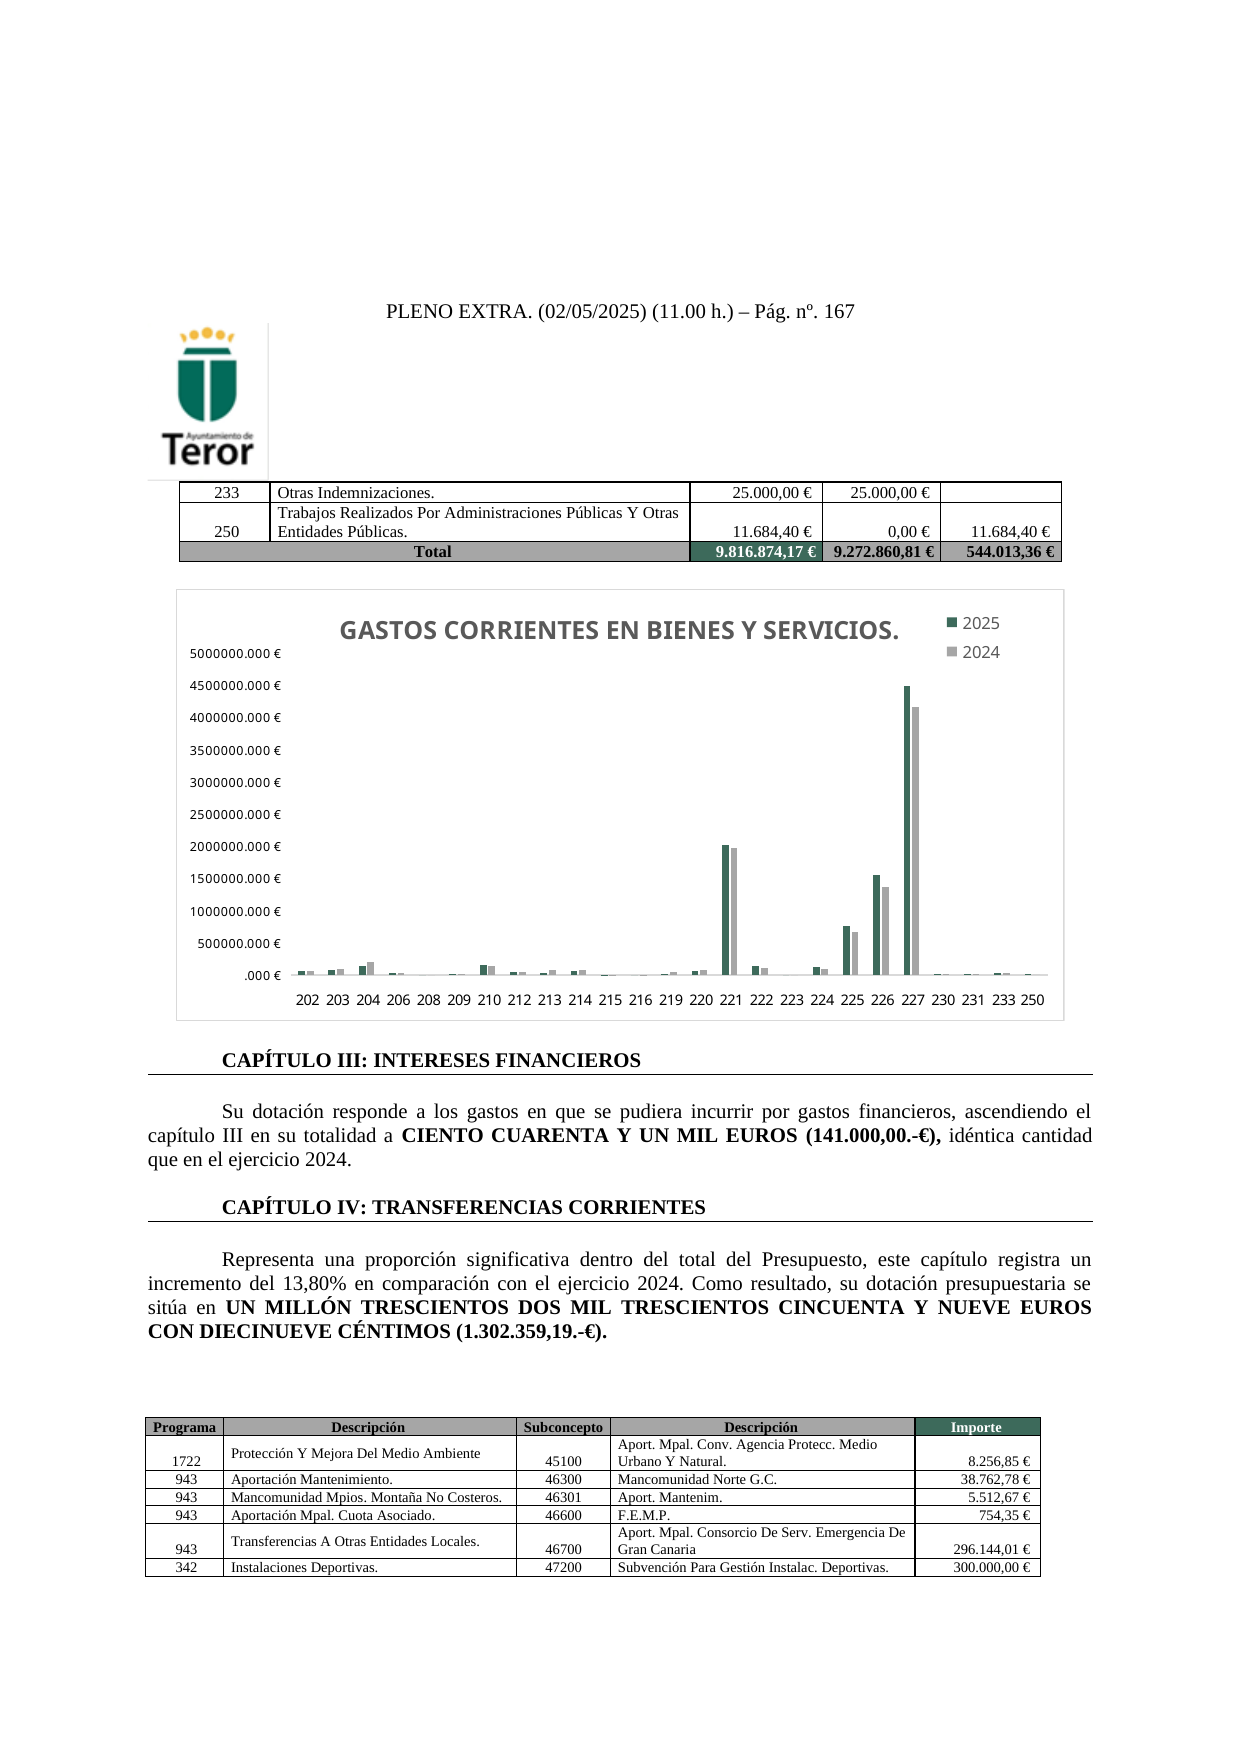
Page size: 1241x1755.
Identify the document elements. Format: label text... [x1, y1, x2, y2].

table_cell 5.512,67 € [916, 1489, 1040, 1505]
table_cell 0,00 € [823, 503, 940, 541]
table_cell 25.000,00 € [823, 483, 940, 502]
table_cell Aportación Mantenimiento. [224, 1471, 516, 1487]
table_cell 46700 [517, 1524, 610, 1558]
table_header Programa [146, 1418, 223, 1435]
table_cell 943 [146, 1471, 223, 1487]
table_cell 943 [146, 1524, 223, 1558]
table_cell Aport. Mantenim. [611, 1489, 914, 1505]
table_header Descripción [611, 1418, 914, 1435]
table_cell 45100 [517, 1436, 610, 1470]
table_cell F.E.M.P. [611, 1506, 914, 1523]
table_cell 25.000,00 € [691, 483, 822, 502]
text CAPÍTULO III: INTERESES FINANCIEROS [148, 1048, 1093, 1074]
table_header Descripción [224, 1418, 516, 1435]
table_cell 943 [146, 1506, 223, 1523]
table_cell 296.144,01 € [916, 1524, 1040, 1558]
table_cell 250 [180, 503, 269, 541]
table_cell 233 [180, 483, 269, 502]
table_cell 9.272.860,81 € [823, 542, 940, 561]
table_cell 46301 [517, 1489, 610, 1505]
text Su dotación responde a los gastos en que se pudiera incurrir por gastos financieros, ascendiendo el capítulo III en su totalidad a CIENTO CUARENTA Y UN MIL EUROS (141.000,00.-€), idéntica cantidad que en el ejercicio 2024. [148, 1099, 1093, 1171]
table_cell 9.816.874,17 € [691, 542, 822, 561]
table_cell 8.256,85 € [916, 1436, 1040, 1470]
table_cell 943 [146, 1489, 223, 1505]
table_cell Aport. Mpal. Consorcio De Serv. Emergencia De Gran Canaria [611, 1524, 914, 1558]
table_cell 46300 [517, 1471, 610, 1487]
table_cell Transferencias A Otras Entidades Locales. [224, 1524, 516, 1558]
table_header Importe [916, 1418, 1040, 1435]
table_cell 38.762,78 € [916, 1471, 1040, 1487]
table_header Subconcepto [517, 1418, 610, 1435]
table_cell Instalaciones Deportivas. [224, 1559, 516, 1576]
text Representa una proporción significativa dentro del total del Presupuesto, este capítulo registra un incremento del 13,80% en comparación con el ejercicio 2024. Como resultado, su dotación presupuestaria se sitúa en UN MILLÓN TRESCIENTOS DOS MIL TRESCIENTOS CINCUENTA Y NUEVE EUROS CON DIECINUEVE CÉNTIMOS (1.302.359,19.-€). [148, 1247, 1093, 1343]
table_cell [941, 483, 1061, 502]
table_cell Mancomunidad Mpios. Montaña No Costeros. [224, 1489, 516, 1505]
table_cell 11.684,40 € [691, 503, 822, 541]
table_cell 47200 [517, 1559, 610, 1576]
text CAPÍTULO IV: TRANSFERENCIAS CORRIENTES [148, 1195, 1093, 1221]
table_cell Mancomunidad Norte G.C. [611, 1471, 914, 1487]
table_cell 1722 [146, 1436, 223, 1470]
table_cell 754,35 € [916, 1506, 1040, 1523]
table_cell 11.684,40 € [941, 503, 1061, 541]
table_cell Total [180, 542, 689, 561]
table_cell Trabajos Realizados Por Administraciones Públicas Y Otras Entidades Públicas. [271, 503, 689, 541]
table_cell Otras Indemnizaciones. [271, 483, 689, 502]
table_cell Protección Y Mejora Del Medio Ambiente [224, 1436, 516, 1470]
table_cell 544.013,36 € [941, 542, 1061, 561]
table_cell 46600 [517, 1506, 610, 1523]
table_cell 300.000,00 € [916, 1559, 1040, 1576]
table_cell Subvención Para Gestión Instalac. Deportivas. [611, 1559, 914, 1576]
table_cell 342 [146, 1559, 223, 1576]
table_cell Aport. Mpal. Conv. Agencia Protecc. Medio Urbano Y Natural. [611, 1436, 914, 1470]
table_cell Aportación Mpal. Cuota Asociado. [224, 1506, 516, 1523]
